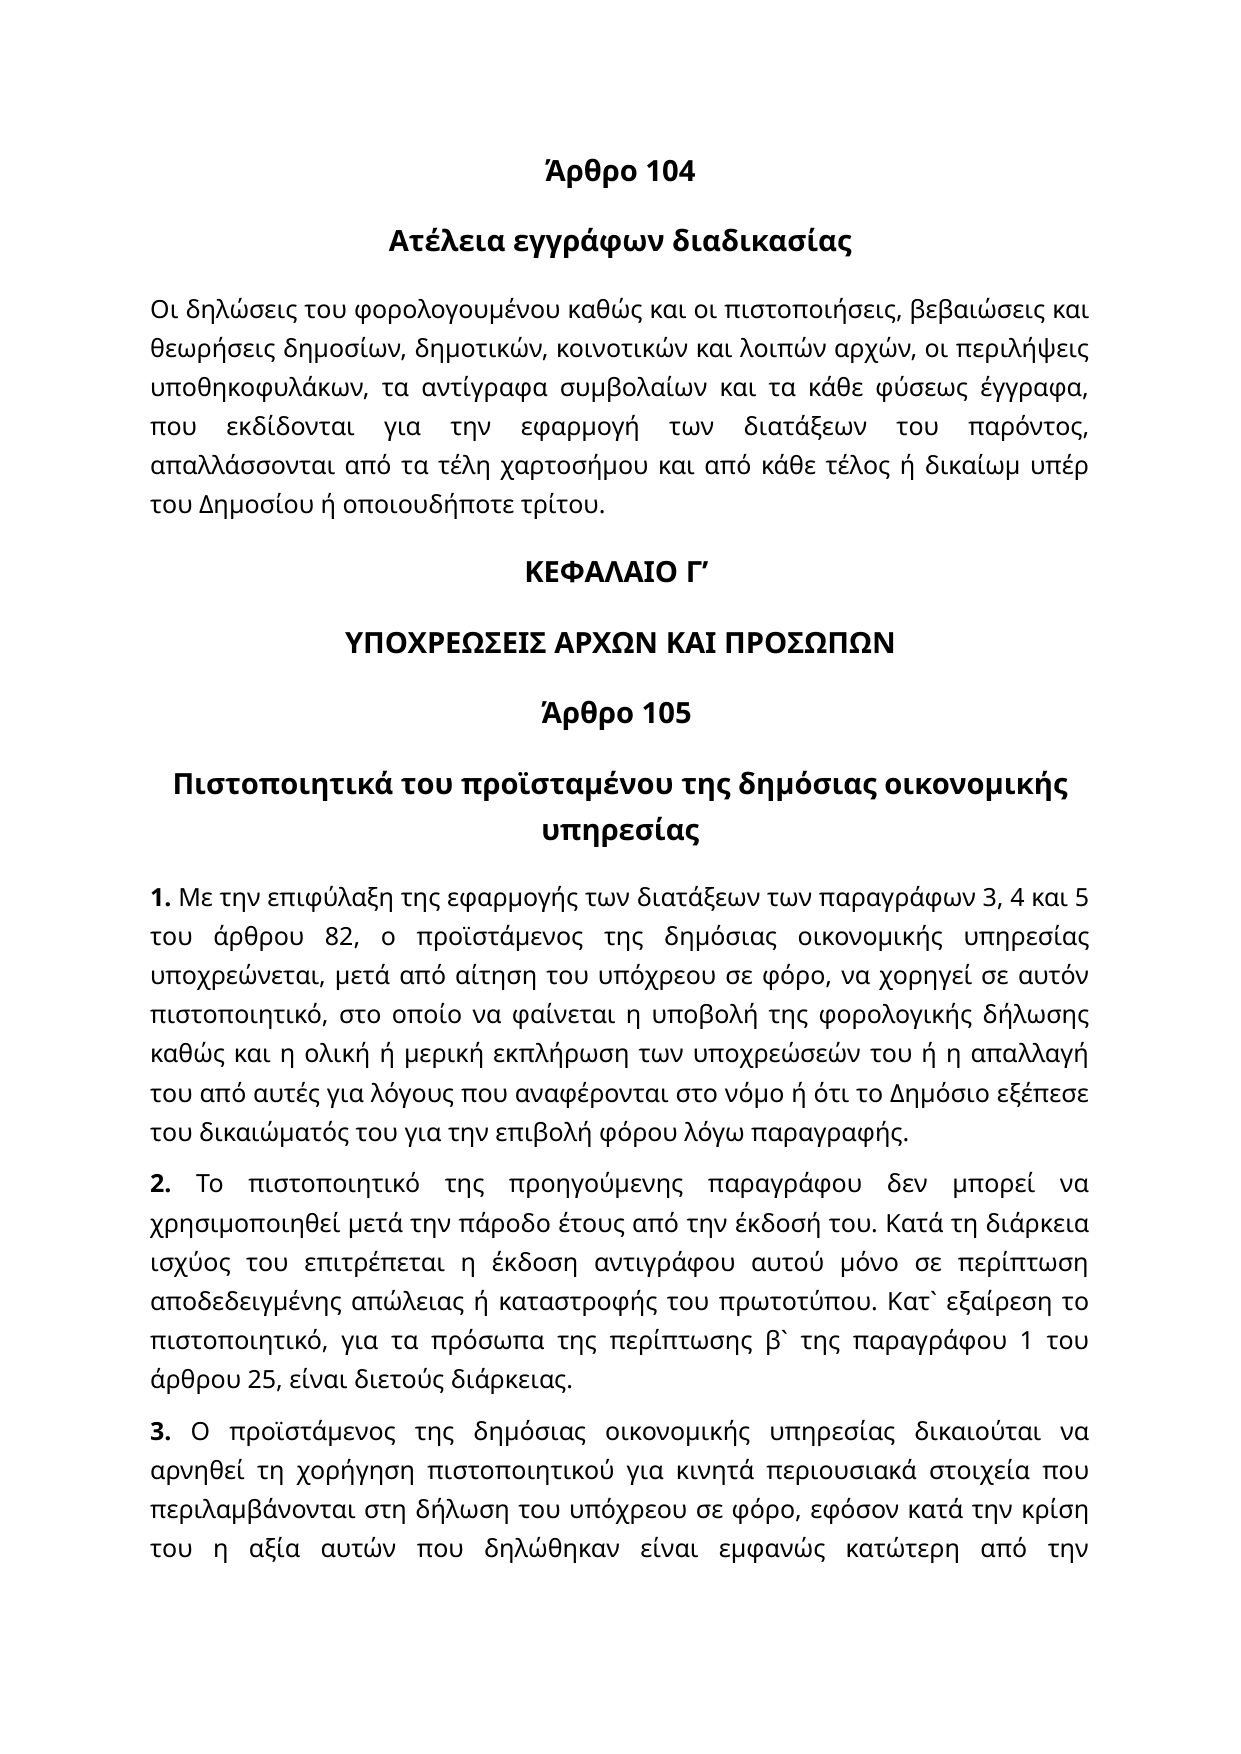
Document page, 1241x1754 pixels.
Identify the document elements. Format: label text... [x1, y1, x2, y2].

subtitle Άρθρο 105 [150, 692, 1090, 732]
text Οι δηλώσεις του φορολογουμένου καθώς και οι πιστοποιήσεις, βεβαιώσεις και θεωρήσεις δημοσίων, δημοτικών, κοινοτικών και λοιπών αρχών, οι περιλήψεις υποθηκοφυλάκων, τα αντίγραφα συμβολαίων και τα κάθε φύσεως έγγραφα, που εκδίδονται για την εφαρμογή των διατάξεων του παρόντος, απαλλάσσονται από τα τέλη χαρτοσήμου και από κάθε τέλος ή δικαίωμ υπέρ του Δημοσίου ή οποιουδήποτε τρίτου. [150, 291, 1090, 521]
text 3. Ο προϊστάμενος της δημόσιας οικονομικής υπηρεσίας δικαιούται να αρνηθεί τη χορήγηση πιστοποιητικού για κινητά περιουσιακά στοιχεία που περιλαμβάνονται στη δήλωση του υπόχρεου σε φόρο, εφόσον κατά την κρίση του η αξία αυτών που δηλώθηκαν είναι εμφανώς κατώτερη από την [150, 1413, 1090, 1565]
text 2. Το πιστοποιητικό της προηγούμενης παραγράφου δεν μπορεί να χρησιμοποιηθεί μετά την πάροδο έτους από την έκδοσή του. Κατά τη διάρκεια ισχύος του επιτρέπεται η έκδοση αντιγράφου αυτού μόνο σε περίπτωση αποδεδειγμένης απώλειας ή καταστροφής του πρωτοτύπου. Κατ` εξαίρεση το πιστοποιητικό, για τα πρόσωπα της περίπτωσης β` της παραγράφου 1 του άρθρου 25, είναι διετούς διάρκειας. [150, 1166, 1090, 1396]
subtitle ΥΠΟΧΡΕΩΣΕΙΣ ΑΡΧΩΝ ΚΑΙ ΠΡΟΣΩΠΩΝ [150, 622, 1090, 662]
subtitle ΚΕΦΑΛΑΙΟ Γ’ [150, 551, 1090, 591]
subtitle Πιστοποιητικά του προϊσταμένου της δημόσιας οικονομικής υπηρεσίας [150, 763, 1090, 848]
subtitle Ατέλεια εγγράφων διαδικασίας [150, 221, 1090, 260]
subtitle Άρθρο 104 [150, 150, 1090, 190]
text 1. Με την επιφύλαξη της εφαρμογής των διατάξεων των παραγράφων 3, 4 και 5 του άρθρου 82, ο προϊστάμενος της δημόσιας οικονομικής υπηρεσίας υποχρεώνεται, μετά από αίτηση του υπόχρεου σε φόρο, να χορηγεί σε αυτόν πιστοποιητικό, στο οποίο να φαίνεται η υποβολή της φορολογικής δήλωσης καθώς και η ολική ή μερική εκπλήρωση των υποχρεώσεών του ή η απαλλαγή του από αυτές για λόγους που αναφέρονται στο νόμο ή ότι το Δημόσιο εξέπεσε του δικαιώματός του για την επιβολή φόρου λόγω παραγραφής. [150, 879, 1090, 1148]
